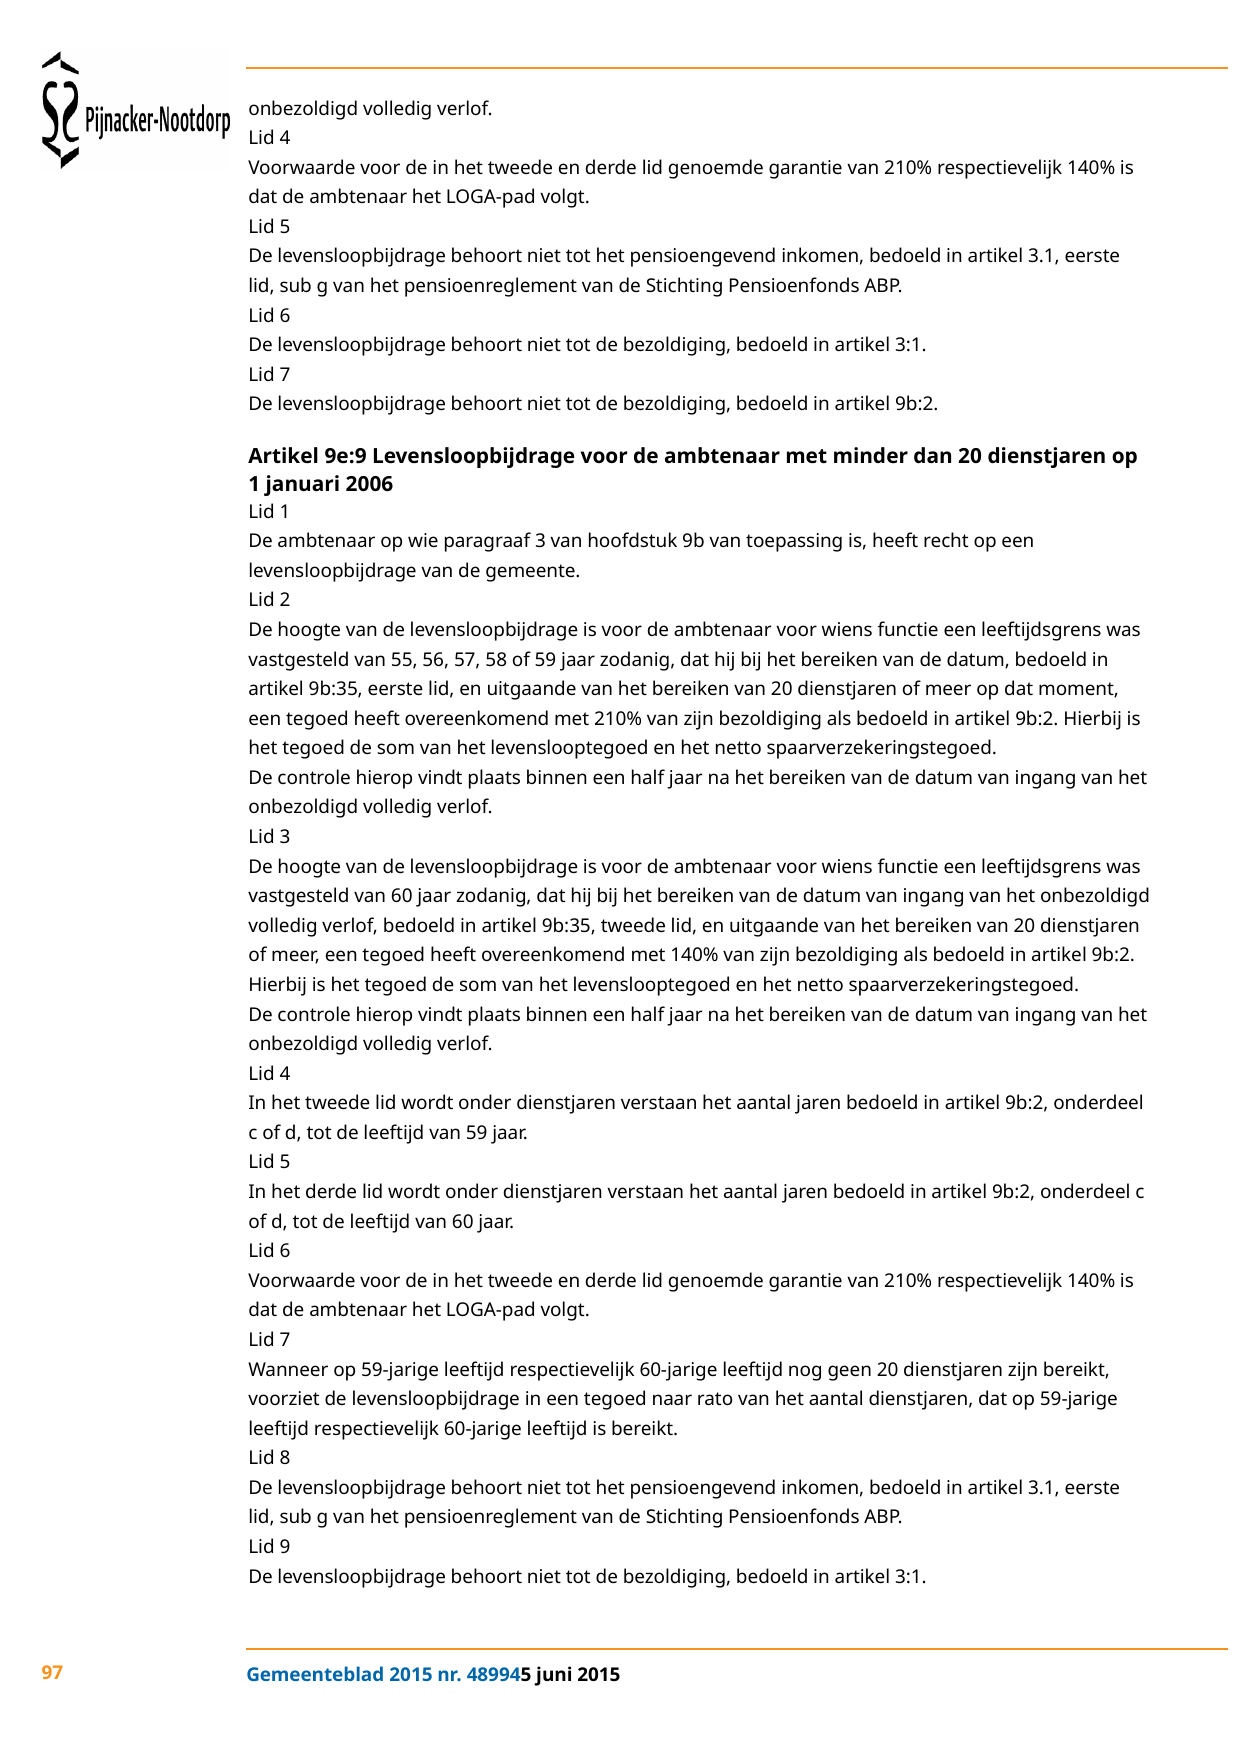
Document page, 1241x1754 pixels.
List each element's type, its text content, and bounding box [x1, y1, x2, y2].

text Lid 6 [248, 302, 1152, 328]
text Lid 5 [248, 1149, 1152, 1174]
text Lid 1 [248, 498, 1152, 524]
text Lid 7 [248, 361, 1152, 387]
text Lid 5 [248, 213, 1152, 239]
text Lid 9 [248, 1533, 1152, 1559]
text Artikel 9e:9 Levensloopbijdrage voor de ambtenaar met minder dan 20 dienstjaren op 1 januari 2006 [248, 441, 1152, 498]
text De levensloopbijdrage behoort niet tot het pensioengevend inkomen, bedoeld in artikel 3.1, eerste lid, sub g van het pensioenreglement van de Stichting Pensioenfonds ABP. [248, 1474, 1152, 1529]
text Lid 4 [248, 124, 1152, 150]
text Lid 6 [248, 1237, 1152, 1263]
text De hoogte van de levensloopbijdrage is voor de ambtenaar voor wiens functie een leeftijdsgrens was vastgesteld van 60 jaar zodanig, dat hij bij het bereiken van de datum van ingang van het onbezoldigd volledig verlof, bedoeld in artikel 9b:35, tweede lid, en uitgaande van het bereiken van 20 dienstjaren of meer, een tegoed heeft overeenkomend met 140% van zijn bezoldiging als bedoeld in artikel 9b:2. Hierbij is het tegoed de som van het levenslooptegoed en het netto spaarverzekeringstegoed. [248, 853, 1152, 997]
text De levensloopbijdrage behoort niet tot het pensioengevend inkomen, bedoeld in artikel 3.1, eerste lid, sub g van het pensioenreglement van de Stichting Pensioenfonds ABP. [248, 243, 1152, 298]
text Lid 4 [248, 1060, 1152, 1086]
text Lid 8 [248, 1444, 1152, 1470]
text Wanneer op 59-jarige leeftijd respectievelijk 60-jarige leeftijd nog geen 20 dienstjaren zijn bereikt, voorziet de levensloopbijdrage in een tegoed naar rato van het aantal dienstjaren, dat op 59-jarige leeftijd respectievelijk 60-jarige leeftijd is bereikt. [248, 1356, 1152, 1441]
text Lid 2 [248, 587, 1152, 612]
text In het derde lid wordt onder dienstjaren verstaan het aantal jaren bedoeld in artikel 9b:2, onderdeel c of d, tot de leeftijd van 60 jaar. [248, 1178, 1152, 1234]
text De hoogte van de levensloopbijdrage is voor de ambtenaar voor wiens functie een leeftijdsgrens was vastgesteld van 55, 56, 57, 58 of 59 jaar zodanig, dat hij bij het bereiken van de datum, bedoeld in artikel 9b:35, eerste lid, en uitgaande van het bereiken van 20 dienstjaren of meer op dat moment, een tegoed heeft overeenkomend met 210% van zijn bezoldiging als bedoeld in artikel 9b:2. Hierbij is het tegoed de som van het levenslooptegoed en het netto spaarverzekeringstegoed. [248, 616, 1152, 760]
text De controle hierop vindt plaats binnen een half jaar na het bereiken van de datum van ingang van het onbezoldigd volledig verlof. [248, 764, 1152, 819]
text onbezoldigd volledig verlof. [248, 95, 1152, 121]
text De controle hierop vindt plaats binnen een half jaar na het bereiken van de datum van ingang van het onbezoldigd volledig verlof. [248, 1001, 1152, 1056]
text De levensloopbijdrage behoort niet tot de bezoldiging, bedoeld in artikel 9b:2. [248, 391, 1152, 416]
text De levensloopbijdrage behoort niet tot de bezoldiging, bedoeld in artikel 3:1. [248, 331, 1152, 357]
text De ambtenaar op wie paragraaf 3 van hoofdstuk 9b van toepassing is, heeft recht op een levensloopbijdrage van de gemeente. [248, 527, 1152, 583]
text De levensloopbijdrage behoort niet tot de bezoldiging, bedoeld in artikel 3:1. [248, 1563, 1152, 1589]
text Voorwaarde voor de in het tweede en derde lid genoemde garantie van 210% respectievelijk 140% is dat de ambtenaar het LOGA-pad volgt. [248, 154, 1152, 209]
picture [41, 47, 231, 172]
text Voorwaarde voor de in het tweede en derde lid genoemde garantie van 210% respectievelijk 140% is dat de ambtenaar het LOGA-pad volgt. [248, 1267, 1152, 1322]
text Lid 3 [248, 823, 1152, 849]
text In het tweede lid wordt onder dienstjaren verstaan het aantal jaren bedoeld in artikel 9b:2, onderdeel c of d, tot de leeftijd van 59 jaar. [248, 1089, 1152, 1145]
text Lid 7 [248, 1326, 1152, 1352]
